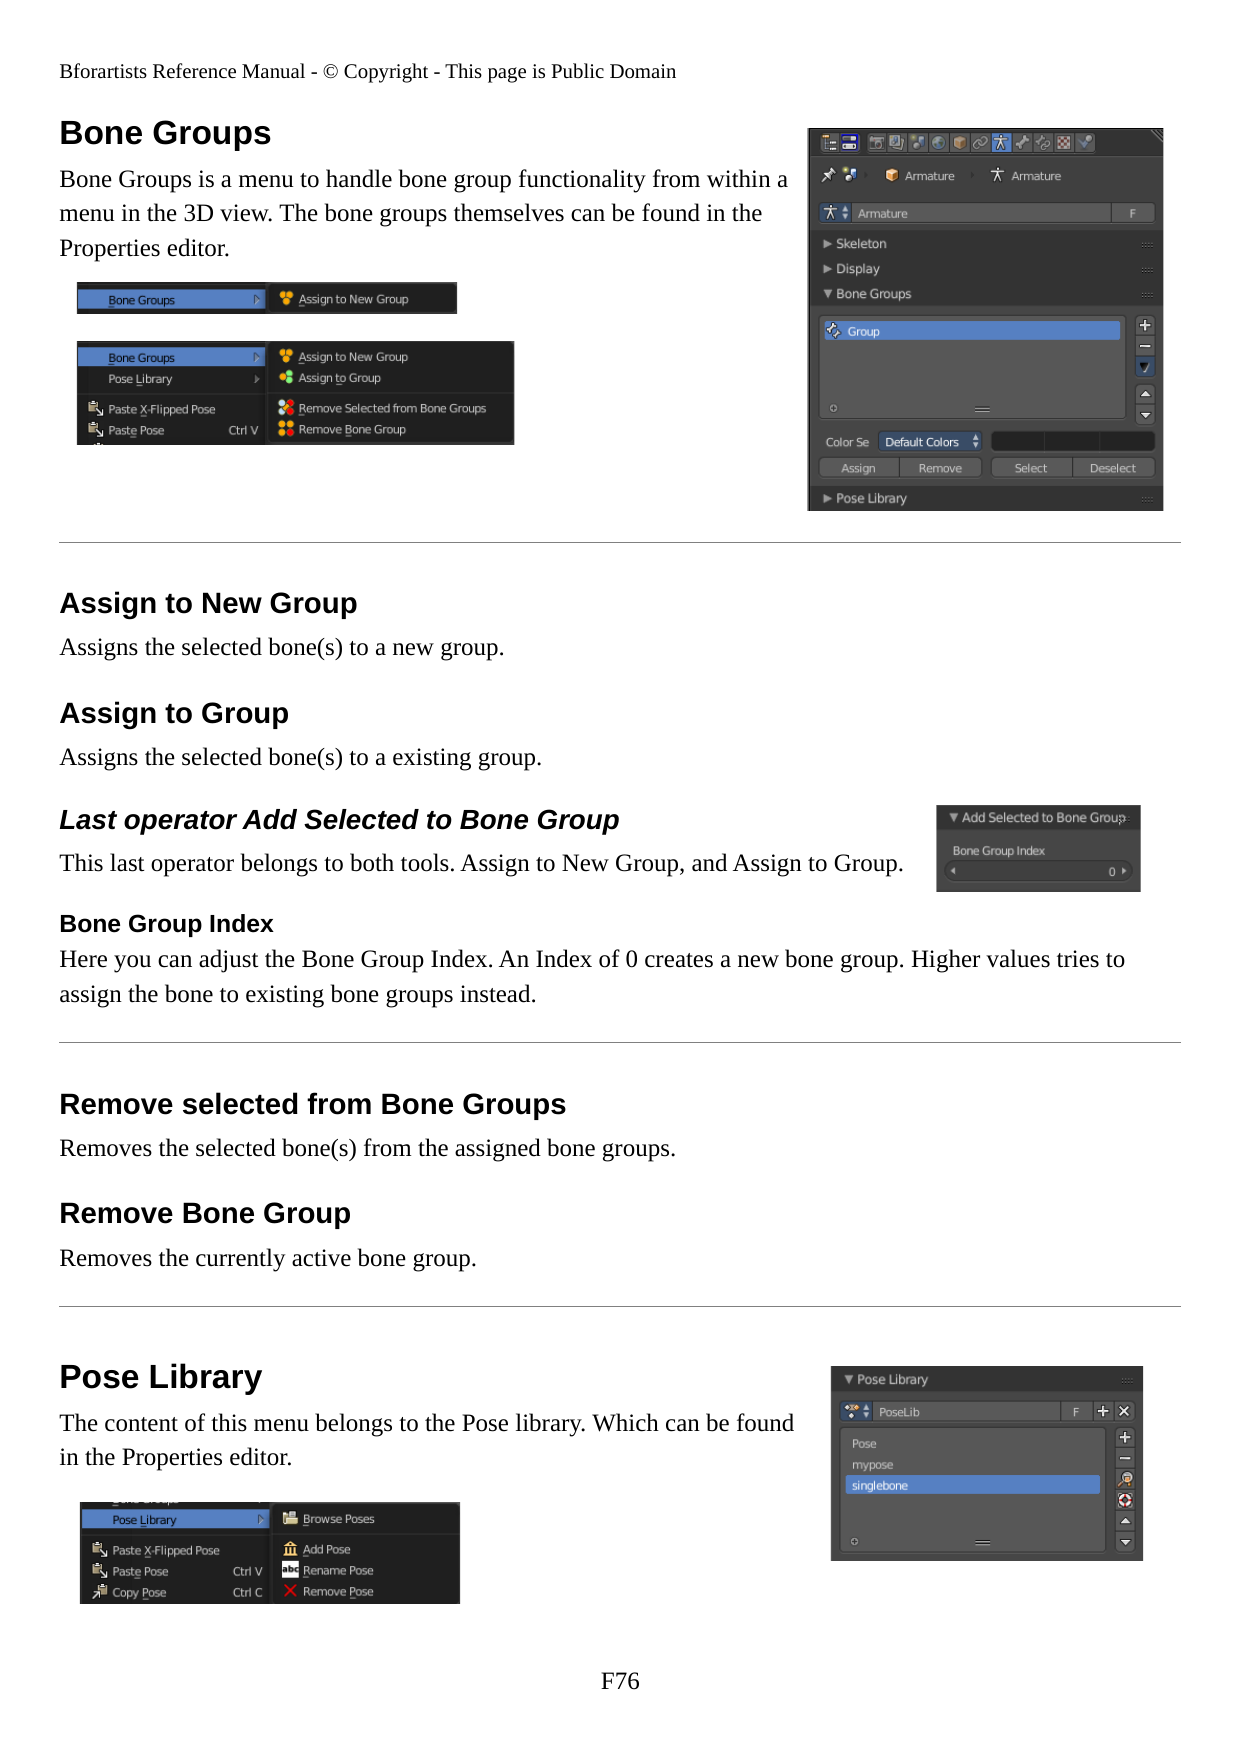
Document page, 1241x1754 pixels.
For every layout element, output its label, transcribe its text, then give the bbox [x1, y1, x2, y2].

subtitle Remove Bone Group [59, 1196, 1181, 1230]
picture [830, 1366, 1144, 1561]
text Bone Groups is a menu to handle bone group functionality from within a menu in the 3D view. The bone groups themselves can be found in the Properties editor. [59, 164, 807, 261]
picture [76, 341, 515, 445]
subtitle Bone Group Index [59, 909, 1181, 938]
text Removes the selected bone(s) from the assigned bone groups. [59, 1133, 1181, 1162]
subtitle Assign to Group [59, 696, 1181, 729]
picture [936, 805, 1141, 892]
text Here you can adjust the Bone Group Index. An Index of 0 creates a new bone group. Higher values tries to assign the bone to existing bone groups instead. [59, 944, 1181, 1007]
subtitle Bone Groups [59, 113, 1181, 151]
text This last operator belongs to both tools. Assign to New Group, and Assign to Group. [59, 848, 936, 877]
picture [807, 128, 1164, 511]
text Removes the currently active bone group. [59, 1243, 1181, 1271]
subtitle Last operator Add Selected to Bone Group [59, 803, 1181, 835]
text [1144, 1408, 1181, 1471]
text The content of this menu belongs to the Pose library. Which can be found in the Properties editor. [59, 1408, 830, 1471]
text Assigns the selected bone(s) to a new group. [59, 632, 1181, 661]
text Assigns the selected bone(s) to a existing group. [59, 742, 1181, 771]
picture [76, 282, 458, 314]
subtitle Remove selected from Bone Groups [59, 1087, 1181, 1120]
subtitle Pose Library [59, 1357, 1181, 1395]
picture [79, 1502, 461, 1604]
subtitle Assign to New Group [59, 586, 1181, 619]
